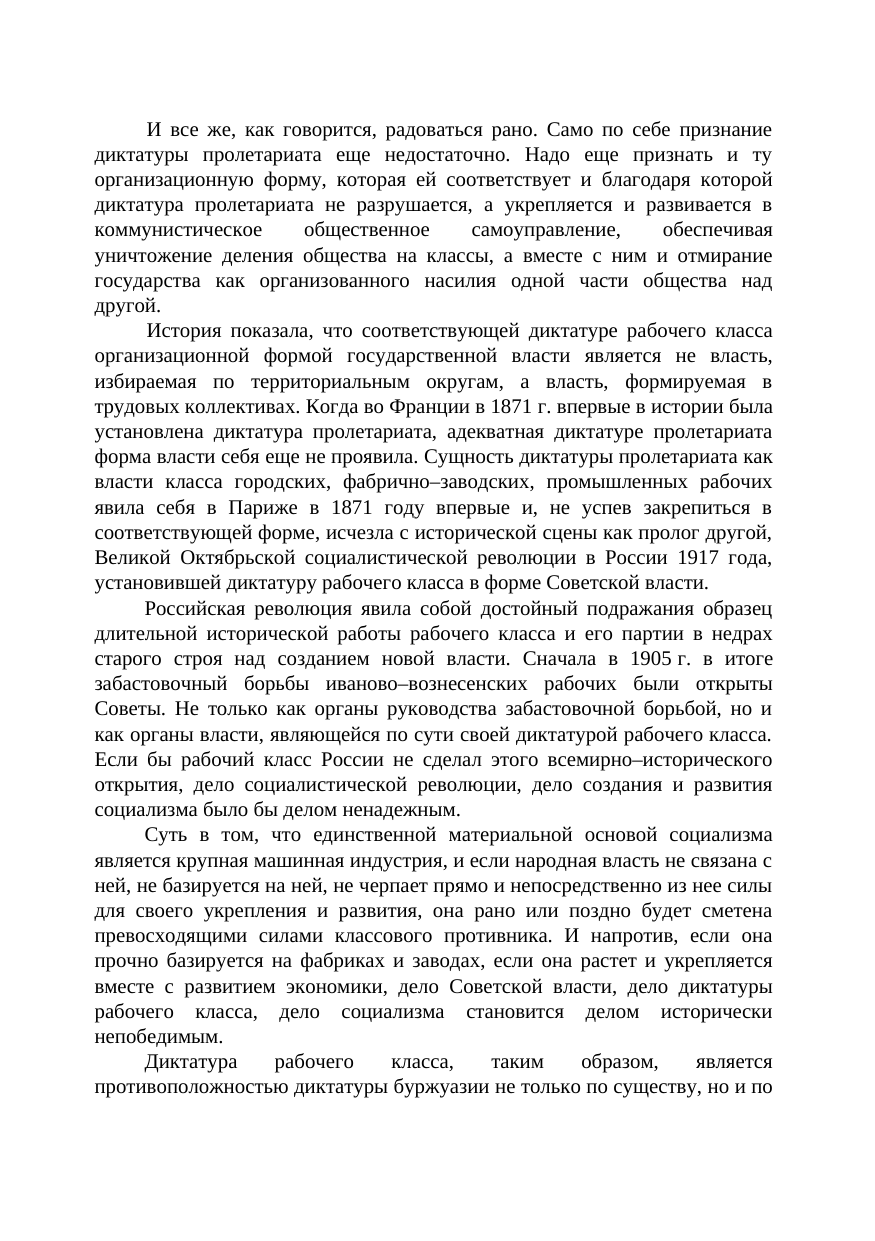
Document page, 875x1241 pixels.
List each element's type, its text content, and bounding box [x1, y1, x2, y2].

text Российская революция явила собой достойный подражания образец длительной исторической работы рабочего класса и его партии в недрах старого строя над созданием новой власти. Сначала в 1905 г. в итоге забастовочный борьбы иваново–вознесенских рабочих были открыты Советы. Не только как органы руководства забастовочной борьбой, но и как органы власти, являющейся по сути своей диктатурой рабочего класса. Если бы рабочий класс России не сделал этого всемирно–исторического открытия, дело социалистической революции, дело создания и развития социализма было бы делом ненадежным. [94, 596, 773, 821]
text И все же, как говорится, радоваться рано. Само по себе признание диктатуры пролетариата еще недостаточно. Надо еще признать и ту организационную форму, которая ей соответствует и благодаря которой диктатура пролетариата не разрушается, а укрепляется и развивается в коммунистическое общественное самоуправление, обеспечивая уничтожение деления общества на классы, а вместе с ним и отмирание государства как организованного насилия одной части общества над другой. [94, 117, 773, 317]
text Диктатура рабочего класса, таким образом, является противоположностью диктатуры буржуазии не только по существу, но и по [94, 1049, 773, 1098]
text История показала, что соответствующей диктатуре рабочего класса организационной формой государственной власти является не власть, избираемая по территориальным округам, а власть, формируемая в трудовых коллективах. Когда во Франции в 1871 г. впервые в истории была установлена диктатура пролетариата, адекватная диктатуре пролетариата форма власти себя еще не проявила. Сущность диктатуры пролетариата как власти класса городских, фабрично–заводских, промышленных рабочих явила себя в Париже в 1871 году впервые и, не успев закрепиться в соответствующей форме, исчезла с исторической сцены как пролог другой, Великой Октябрьской социалистической революции в России 1917 года, установившей диктатуру рабочего класса в форме Советской власти. [94, 318, 773, 594]
text Суть в том, что единственной материальной основой социализма является крупная машинная индустрия, и если народная власть не связана с ней, не базируется на ней, не черпает прямо и непосредственно из нее силы для своего укрепления и развития, она рано или поздно будет сметена превосходящими силами классового противника. И напротив, если она прочно базируется на фабриках и заводах, если она растет и укрепляется вместе с развитием экономики, дело Советской власти, дело диктатуры рабочего класса, дело социализма становится делом исторически непобедимым. [94, 822, 773, 1048]
